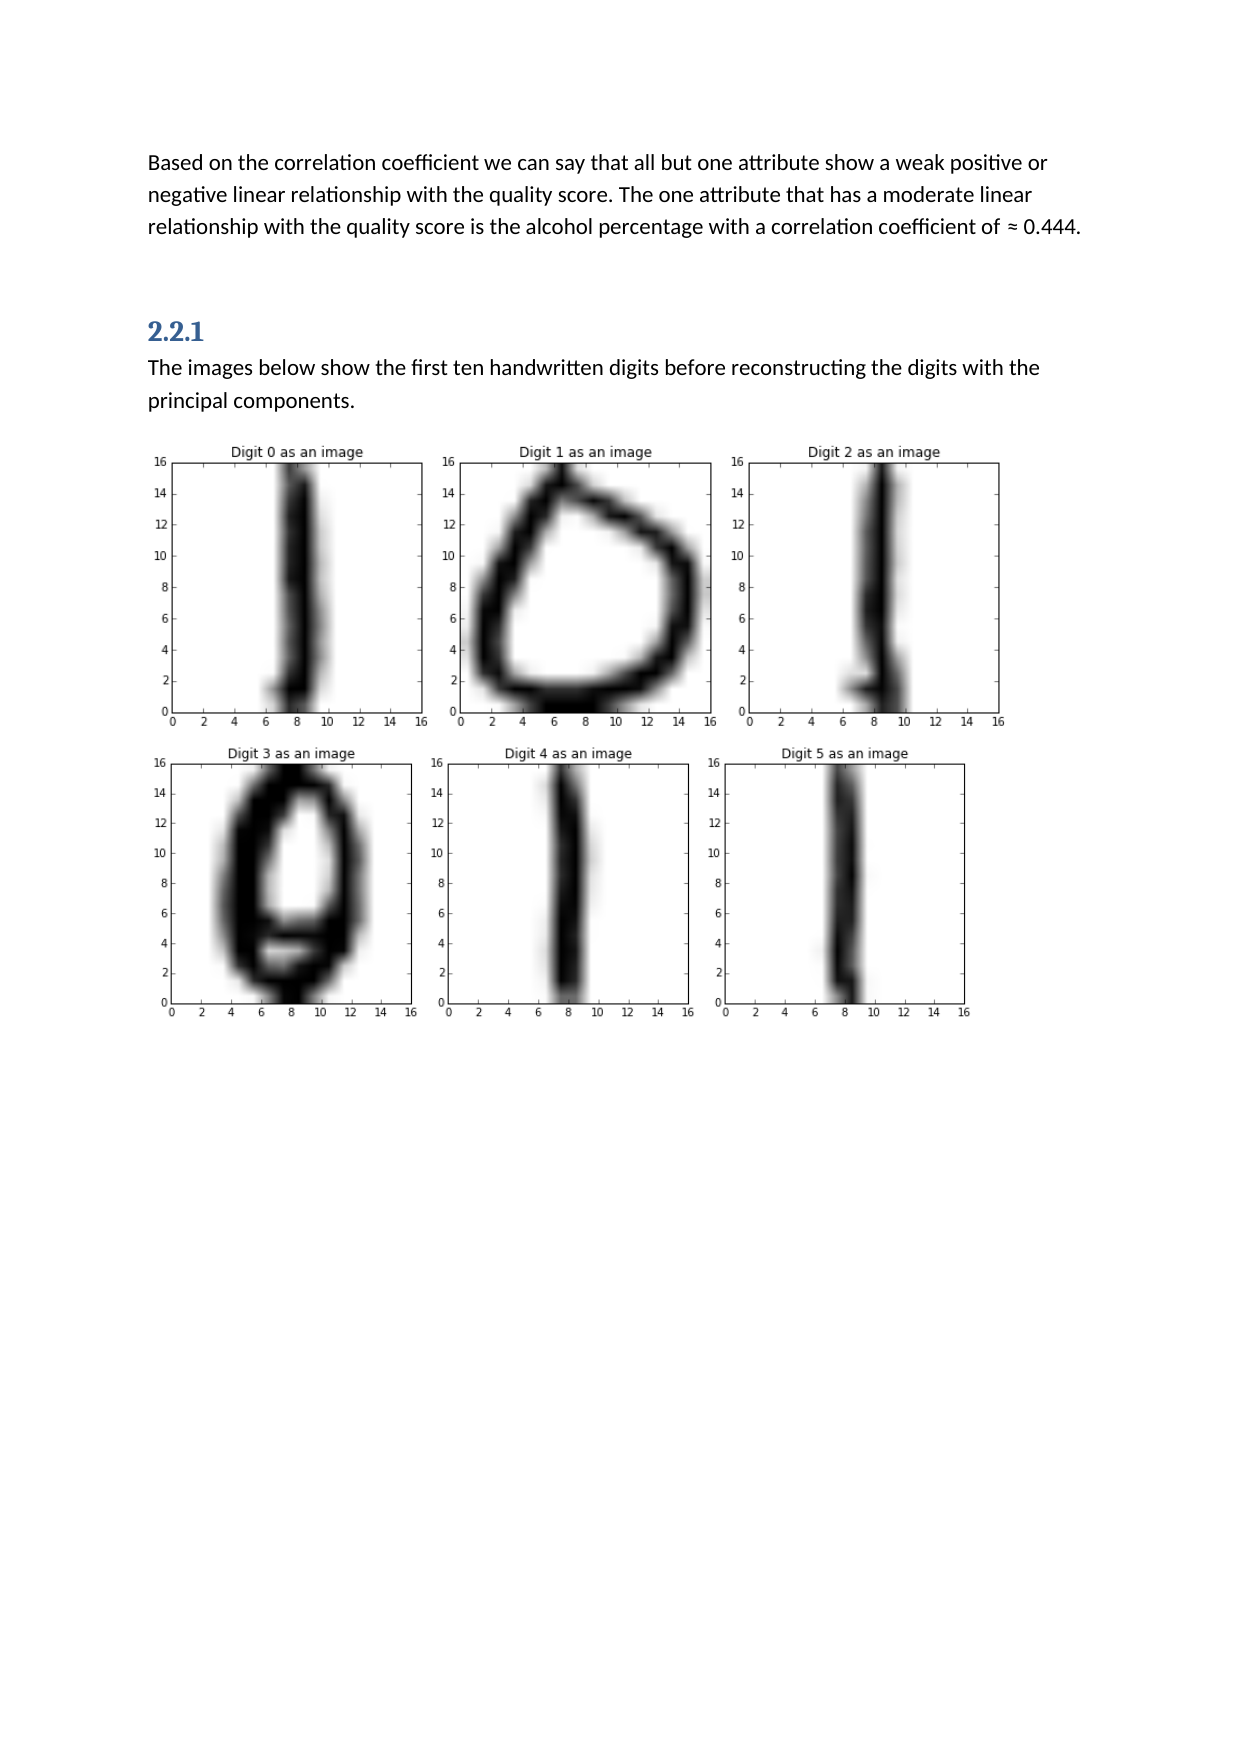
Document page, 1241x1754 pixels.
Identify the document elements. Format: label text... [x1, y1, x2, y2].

text The images below show the first ten handwritten digits before reconstructing the digits with the principal components. [148, 353, 1093, 414]
subtitle 2.2.1 [148, 315, 1093, 348]
text Based on the correlation coefficient we can say that all but one attribute show a weak positive or negative linear relationship with the quality score. The one attribute that has a moderate linear relationship with the quality score is the alcohol percentage with a correlation coefficient of ≈ 0.444. [148, 148, 1093, 240]
